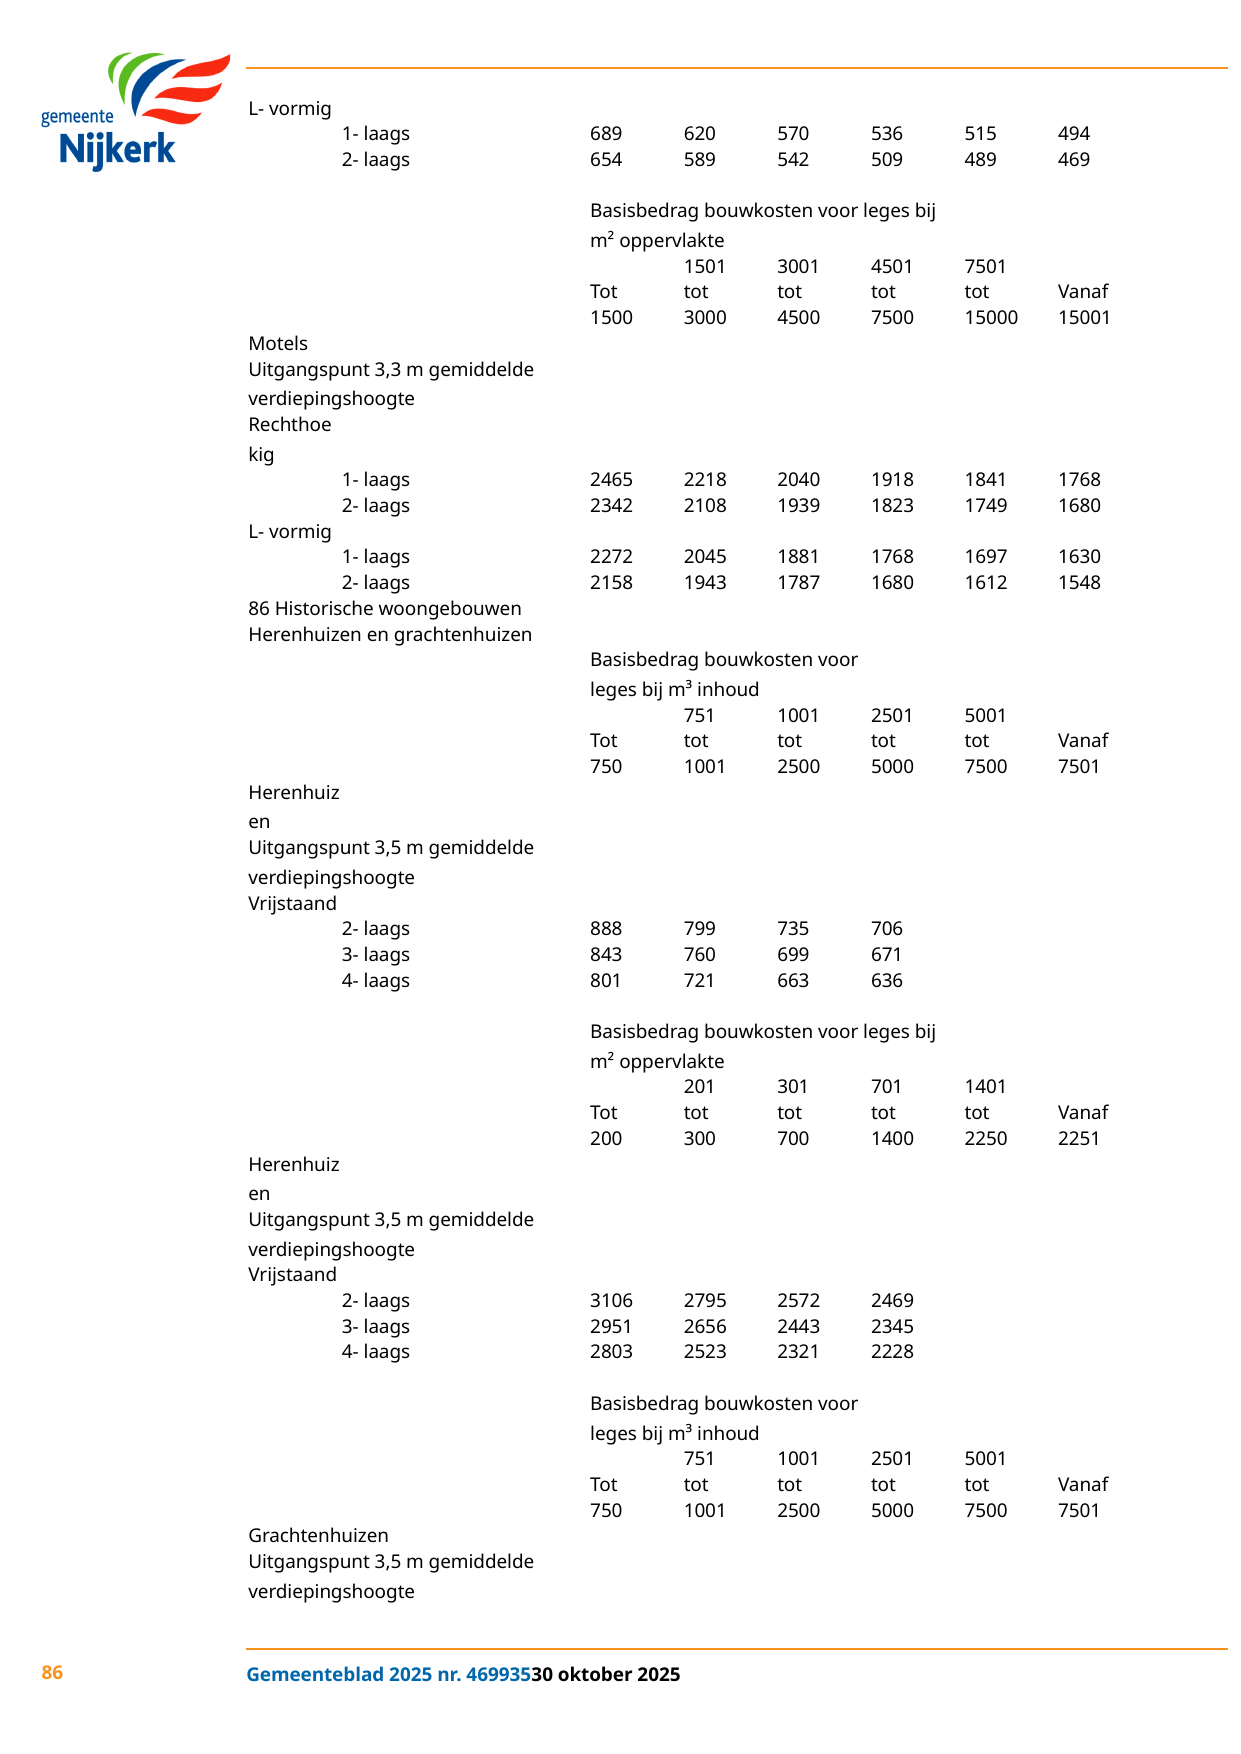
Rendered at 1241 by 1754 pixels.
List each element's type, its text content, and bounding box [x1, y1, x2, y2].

table_cell [684, 595, 777, 621]
table_cell [342, 754, 590, 779]
table_cell [342, 890, 590, 916]
table_cell [248, 544, 342, 569]
table_cell 4500 [777, 305, 871, 330]
table_cell 15000 [964, 305, 1058, 330]
table_cell 3000 [684, 305, 777, 330]
table_cell 750 [590, 754, 683, 779]
table_cell [964, 1262, 1058, 1287]
table_cell [342, 1151, 590, 1206]
table_cell [684, 779, 777, 834]
table_cell [871, 356, 964, 411]
table_cell [1058, 330, 1152, 356]
table_cell tot [871, 728, 964, 753]
table_cell 1500 [590, 305, 683, 330]
table_cell [964, 1313, 1058, 1339]
table_cell 2501 [871, 1446, 964, 1471]
table_cell [1058, 993, 1152, 1018]
table_cell 2- laags [342, 1287, 590, 1313]
table_cell 542 [777, 146, 871, 172]
table_cell [777, 1262, 871, 1287]
table_cell [248, 279, 342, 304]
table_cell Herenhuizen en grachtenhuizen [248, 621, 590, 647]
table_cell [248, 941, 342, 967]
table_cell Tot [590, 728, 683, 753]
table_cell [684, 1549, 777, 1604]
table_cell 1630 [1058, 544, 1152, 569]
table_cell Rechthoekig [248, 411, 342, 467]
table_cell [1058, 1151, 1152, 1206]
table_cell [1058, 1287, 1152, 1313]
table_cell 201 [684, 1074, 777, 1099]
table_cell [964, 1206, 1058, 1262]
table_cell Grachtenhuizen [248, 1523, 590, 1548]
table_cell 2501 [871, 702, 964, 728]
table_cell 2803 [590, 1339, 683, 1364]
table_cell 654 [590, 146, 683, 172]
table_cell [248, 492, 342, 518]
table_cell [342, 1390, 590, 1446]
table_cell 515 [964, 121, 1058, 146]
table_cell 2342 [590, 492, 683, 518]
table_cell 1001 [684, 754, 777, 779]
table_cell 1001 [777, 1446, 871, 1471]
table_cell [590, 330, 683, 356]
table_cell [964, 1339, 1058, 1364]
table_cell 2345 [871, 1313, 964, 1339]
table_cell [342, 1365, 590, 1390]
table_cell Basisbedrag bouwkosten voor leges bij m³ inhoud [590, 1390, 871, 1446]
table_cell [342, 279, 590, 304]
table_cell [964, 1365, 1058, 1390]
table_cell [1058, 253, 1152, 279]
table_cell [342, 253, 590, 279]
table_cell 721 [684, 967, 777, 993]
table_cell [684, 890, 777, 916]
table_cell [777, 172, 871, 198]
table_cell 570 [777, 121, 871, 146]
table_cell tot [777, 1471, 871, 1497]
table_cell 700 [777, 1125, 871, 1151]
table_cell 2- laags [342, 492, 590, 518]
table_cell [871, 1523, 964, 1548]
table_cell tot [684, 1100, 777, 1125]
table_cell Herenhuizen [248, 1151, 342, 1206]
table_cell [248, 1019, 342, 1074]
table_cell [871, 95, 964, 121]
table_cell 1- laags [342, 121, 590, 146]
table_cell [871, 518, 964, 544]
table_cell [248, 146, 342, 172]
table_cell 735 [777, 916, 871, 941]
table_cell 2500 [777, 1497, 871, 1523]
table_cell [590, 993, 683, 1018]
table_cell [342, 779, 590, 834]
table_cell [248, 993, 342, 1018]
table_cell [1058, 1446, 1152, 1471]
table_cell tot [777, 1100, 871, 1125]
table_cell 1841 [964, 467, 1058, 492]
table_cell 7500 [964, 754, 1058, 779]
table_cell [1058, 647, 1152, 702]
table_cell [964, 198, 1058, 253]
table_cell tot [777, 279, 871, 304]
table_cell 2656 [684, 1313, 777, 1339]
table_cell [964, 172, 1058, 198]
table_cell 3- laags [342, 1313, 590, 1339]
table_cell 2040 [777, 467, 871, 492]
table_cell 5001 [964, 702, 1058, 728]
table_cell [590, 702, 683, 728]
table_cell [590, 1074, 683, 1099]
table_cell [964, 356, 1058, 411]
table_cell [871, 1365, 964, 1390]
table_cell [248, 121, 342, 146]
table_cell Tot [590, 1471, 683, 1497]
table_cell [342, 172, 590, 198]
table_cell 469 [1058, 146, 1152, 172]
table_cell [964, 967, 1058, 993]
table_cell [248, 172, 342, 198]
table_cell [777, 518, 871, 544]
table_cell [964, 1549, 1058, 1604]
table_cell 888 [590, 916, 683, 941]
table_cell [871, 621, 964, 647]
table_cell [777, 1365, 871, 1390]
table_cell tot [964, 728, 1058, 753]
table_cell [964, 916, 1058, 941]
table_cell 671 [871, 941, 964, 967]
table_cell [1058, 967, 1152, 993]
table_cell [342, 702, 590, 728]
table_cell 300 [684, 1125, 777, 1151]
table_cell [342, 305, 590, 330]
table_cell [1058, 595, 1152, 621]
table_cell [777, 95, 871, 121]
table_cell [964, 890, 1058, 916]
table_cell [777, 890, 871, 916]
table_cell [777, 356, 871, 411]
table_cell [342, 518, 590, 544]
table_cell tot [871, 1100, 964, 1125]
table_cell [248, 1313, 342, 1339]
table_cell [1058, 621, 1152, 647]
table_cell [871, 890, 964, 916]
table_cell 494 [1058, 121, 1152, 146]
table_cell Vrijstaand [248, 890, 342, 916]
table_cell 7501 [964, 253, 1058, 279]
table_cell Motels [248, 330, 342, 356]
table_cell 7500 [964, 1497, 1058, 1523]
table_cell 2218 [684, 467, 777, 492]
table_cell [1058, 1262, 1152, 1287]
table_cell [964, 941, 1058, 967]
table_cell 1823 [871, 492, 964, 518]
table_cell 3001 [777, 253, 871, 279]
table_cell [871, 835, 964, 890]
table_cell [871, 172, 964, 198]
table_cell [1058, 356, 1152, 411]
table_cell 701 [871, 1074, 964, 1099]
table_cell [1058, 172, 1152, 198]
table_cell 2045 [684, 544, 777, 569]
table_cell [1058, 1365, 1152, 1390]
table_cell [684, 1262, 777, 1287]
table_cell 1918 [871, 467, 964, 492]
table_cell [248, 702, 342, 728]
table_cell [1058, 1313, 1152, 1339]
table_cell [684, 356, 777, 411]
table_cell [684, 1523, 777, 1548]
table_cell Tot [590, 1100, 683, 1125]
table_cell 1001 [777, 702, 871, 728]
table_cell [1058, 1390, 1152, 1446]
table_cell 2158 [590, 570, 683, 595]
table_cell 1- laags [342, 467, 590, 492]
table_cell [871, 411, 964, 467]
table_cell [964, 595, 1058, 621]
table_cell 2228 [871, 1339, 964, 1364]
table_cell 7501 [1058, 754, 1152, 779]
table_cell 1- laags [342, 544, 590, 569]
table_cell 760 [684, 941, 777, 967]
table_cell [871, 330, 964, 356]
table_cell [964, 1019, 1058, 1074]
table_cell [590, 172, 683, 198]
table_cell Uitgangspunt 3,5 m gemiddelde verdiepingshoogte [248, 835, 590, 890]
table_cell tot [777, 728, 871, 753]
table_cell 2251 [1058, 1125, 1152, 1151]
table_cell [342, 330, 590, 356]
table_cell [342, 198, 590, 253]
table_cell Vrijstaand [248, 1262, 342, 1287]
table_cell [684, 95, 777, 121]
table_cell [964, 518, 1058, 544]
table_cell Basisbedrag bouwkosten voor leges bij m² oppervlakte [590, 198, 964, 253]
table_cell 5000 [871, 1497, 964, 1523]
table_cell [248, 305, 342, 330]
table_cell 1680 [871, 570, 964, 595]
table_cell 2- laags [342, 916, 590, 941]
table_cell 750 [590, 1497, 683, 1523]
table_cell [964, 835, 1058, 890]
table_cell [248, 1339, 342, 1364]
table_cell [871, 1151, 964, 1206]
table_cell 663 [777, 967, 871, 993]
table_cell 4- laags [342, 967, 590, 993]
table_cell [590, 95, 683, 121]
table_cell [590, 835, 683, 890]
table_cell 843 [590, 941, 683, 967]
table_cell [1058, 941, 1152, 967]
table_cell [248, 253, 342, 279]
table_cell [684, 1151, 777, 1206]
table_cell 2469 [871, 1287, 964, 1313]
table_cell [1058, 779, 1152, 834]
table_cell Basisbedrag bouwkosten voor leges bij m³ inhoud [590, 647, 871, 702]
table_cell [871, 993, 964, 1018]
table_cell Vanaf [1058, 1100, 1152, 1125]
table_cell 801 [590, 967, 683, 993]
table_cell tot [964, 1471, 1058, 1497]
table_cell tot [964, 279, 1058, 304]
table_cell [684, 621, 777, 647]
table_cell 1680 [1058, 492, 1152, 518]
table_cell 751 [684, 702, 777, 728]
table_cell [777, 1549, 871, 1604]
table_cell [248, 1390, 342, 1446]
table_cell [777, 595, 871, 621]
picture [41, 47, 231, 172]
table_cell [1058, 1523, 1152, 1548]
table_cell [684, 1365, 777, 1390]
table_cell 200 [590, 1125, 683, 1151]
table_cell Basisbedrag bouwkosten voor leges bij m² oppervlakte [590, 1019, 964, 1074]
table_cell [590, 890, 683, 916]
table_cell [248, 570, 342, 595]
table_cell tot [684, 279, 777, 304]
table_cell 636 [871, 967, 964, 993]
table_cell tot [684, 728, 777, 753]
table_cell [248, 754, 342, 779]
table_cell 620 [684, 121, 777, 146]
table_cell [248, 967, 342, 993]
table_cell tot [964, 1100, 1058, 1125]
table_cell 2572 [777, 1287, 871, 1313]
table_cell [964, 779, 1058, 834]
table_cell [871, 647, 964, 702]
table_cell [964, 1151, 1058, 1206]
table_cell [964, 1287, 1058, 1313]
table_cell [964, 1390, 1058, 1446]
table_cell [1058, 1074, 1152, 1099]
table_cell [777, 1523, 871, 1548]
table_cell 1787 [777, 570, 871, 595]
table_cell [590, 356, 683, 411]
table_cell [248, 467, 342, 492]
table_cell [964, 993, 1058, 1018]
table_cell [590, 1523, 683, 1548]
table_cell [590, 518, 683, 544]
table_cell 4501 [871, 253, 964, 279]
table_cell 751 [684, 1446, 777, 1471]
table_cell [590, 779, 683, 834]
table_cell 1548 [1058, 570, 1152, 595]
table_cell [1058, 916, 1152, 941]
table_cell 4- laags [342, 1339, 590, 1364]
table_cell 7500 [871, 305, 964, 330]
table_cell L- vormig [248, 518, 342, 544]
table_cell [342, 1497, 590, 1523]
table_cell [964, 647, 1058, 702]
table_cell 1001 [684, 1497, 777, 1523]
table_cell [248, 1471, 342, 1497]
table_cell [248, 1446, 342, 1471]
table_cell [871, 595, 964, 621]
table_cell 1400 [871, 1125, 964, 1151]
table_cell [248, 1100, 342, 1125]
table_cell [342, 1100, 590, 1125]
table_cell [590, 253, 683, 279]
table_cell [1058, 702, 1152, 728]
table_cell [684, 518, 777, 544]
table_cell [964, 411, 1058, 467]
table_cell [248, 1497, 342, 1523]
table_cell [777, 411, 871, 467]
table_cell [777, 621, 871, 647]
table_cell [248, 1365, 342, 1390]
table_cell [1058, 411, 1152, 467]
table_cell [777, 1206, 871, 1262]
table_cell [871, 1262, 964, 1287]
table_cell 1612 [964, 570, 1058, 595]
table_cell 699 [777, 941, 871, 967]
table_cell [1058, 198, 1152, 253]
table_cell 2321 [777, 1339, 871, 1364]
table_cell Herenhuizen [248, 779, 342, 834]
table_cell [248, 1287, 342, 1313]
table_cell [684, 1206, 777, 1262]
table_cell 2272 [590, 544, 683, 569]
table_cell [1058, 1019, 1152, 1074]
table_cell [777, 835, 871, 890]
table_cell [1058, 890, 1152, 916]
table_cell 2443 [777, 1313, 871, 1339]
table_cell Uitgangspunt 3,5 m gemiddelde verdiepingshoogte [248, 1549, 590, 1604]
table_cell [684, 411, 777, 467]
table_cell [1058, 95, 1152, 121]
table_cell Tot [590, 279, 683, 304]
table_cell 5001 [964, 1446, 1058, 1471]
table_cell [248, 647, 342, 702]
table_cell [248, 1074, 342, 1099]
table_cell [248, 916, 342, 941]
table_cell [871, 1390, 964, 1446]
table_cell [684, 993, 777, 1018]
table_cell [1058, 1206, 1152, 1262]
table_cell [964, 95, 1058, 121]
table_cell [590, 595, 683, 621]
table_cell [871, 1206, 964, 1262]
table_cell [684, 835, 777, 890]
table_cell [248, 728, 342, 753]
table_cell 1697 [964, 544, 1058, 569]
table_cell [1058, 1549, 1152, 1604]
table_cell [590, 1151, 683, 1206]
table_cell 2108 [684, 492, 777, 518]
table_cell 589 [684, 146, 777, 172]
table_cell 799 [684, 916, 777, 941]
table_cell 489 [964, 146, 1058, 172]
table_cell [684, 172, 777, 198]
table_cell [590, 1446, 683, 1471]
table_cell Vanaf [1058, 1471, 1152, 1497]
table_cell 1881 [777, 544, 871, 569]
table_cell [342, 411, 590, 467]
table_cell Vanaf [1058, 728, 1152, 753]
table_cell [342, 728, 590, 753]
table_cell Vanaf [1058, 279, 1152, 304]
table_cell 7501 [1058, 1497, 1152, 1523]
table_cell [590, 411, 683, 467]
table_cell [1058, 1339, 1152, 1364]
table_cell 1749 [964, 492, 1058, 518]
table_cell 2500 [777, 754, 871, 779]
table_cell tot [871, 1471, 964, 1497]
table_cell 2795 [684, 1287, 777, 1313]
table_cell [964, 330, 1058, 356]
table_cell 1943 [684, 570, 777, 595]
table_cell [1058, 518, 1152, 544]
table_cell [590, 1206, 683, 1262]
table_cell [342, 1262, 590, 1287]
table_cell 2523 [684, 1339, 777, 1364]
table_cell 15001 [1058, 305, 1152, 330]
table_cell 1401 [964, 1074, 1058, 1099]
table_cell [590, 1365, 683, 1390]
table_cell 689 [590, 121, 683, 146]
table_cell [342, 1125, 590, 1151]
table_cell [1058, 835, 1152, 890]
table_cell 2- laags [342, 146, 590, 172]
table_cell [342, 647, 590, 702]
table_cell tot [871, 279, 964, 304]
table_cell [590, 1549, 683, 1604]
table_cell Uitgangspunt 3,5 m gemiddelde verdiepingshoogte [248, 1206, 590, 1262]
table_cell [871, 779, 964, 834]
table_cell 2465 [590, 467, 683, 492]
table_cell [871, 1549, 964, 1604]
table_cell [777, 1151, 871, 1206]
table_cell Uitgangspunt 3,3 m gemiddelde verdiepingshoogte [248, 356, 590, 411]
table_cell 2951 [590, 1313, 683, 1339]
table_cell 536 [871, 121, 964, 146]
table_cell [248, 1125, 342, 1151]
table_cell [964, 621, 1058, 647]
table_cell [342, 1471, 590, 1497]
table_cell [777, 779, 871, 834]
table_cell [964, 1523, 1058, 1548]
table_cell 509 [871, 146, 964, 172]
table_cell [684, 330, 777, 356]
table_cell [342, 1446, 590, 1471]
table_cell [777, 993, 871, 1018]
table_cell 706 [871, 916, 964, 941]
table_cell 3- laags [342, 941, 590, 967]
table_cell [590, 621, 683, 647]
table_cell 1768 [1058, 467, 1152, 492]
table_cell tot [684, 1471, 777, 1497]
table_cell [777, 330, 871, 356]
table_cell 1939 [777, 492, 871, 518]
table_cell 3106 [590, 1287, 683, 1313]
table_cell 1768 [871, 544, 964, 569]
table_cell [590, 1262, 683, 1287]
table_cell [248, 198, 342, 253]
table_cell 2- laags [342, 570, 590, 595]
table_cell 2250 [964, 1125, 1058, 1151]
table_cell 1501 [684, 253, 777, 279]
table_cell 5000 [871, 754, 964, 779]
table_cell [342, 1019, 590, 1074]
table_cell [342, 1074, 590, 1099]
table_cell 301 [777, 1074, 871, 1099]
table_cell L- vormig [248, 95, 342, 121]
table_cell [342, 993, 590, 1018]
table_cell 86 Historische woongebouwen [248, 595, 590, 621]
table_cell [342, 95, 590, 121]
